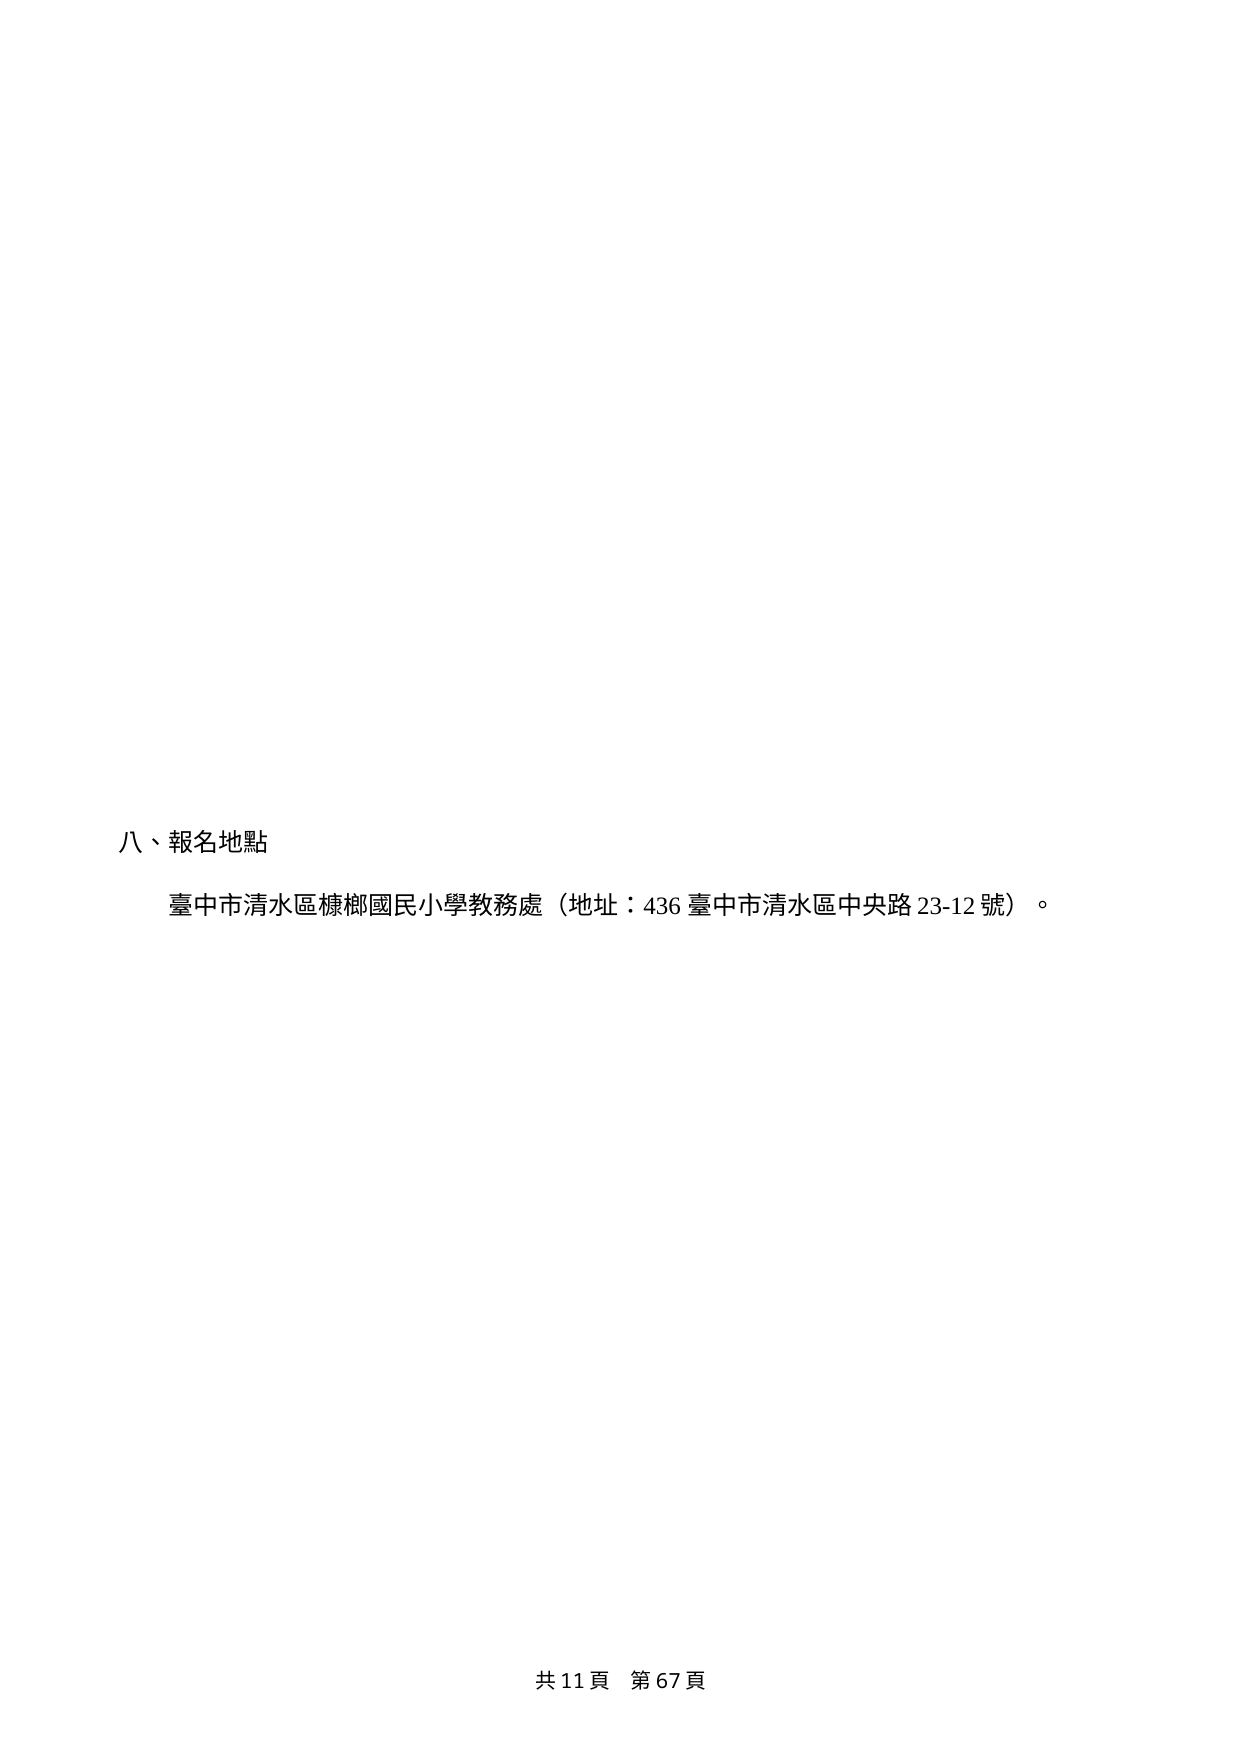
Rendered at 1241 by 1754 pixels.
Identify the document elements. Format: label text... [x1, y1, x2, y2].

text 八、報名地點 臺中市清水區槺榔國民小學教務處（地址：436 臺中市清水區中央路23-12號）。 [118, 799, 1122, 924]
